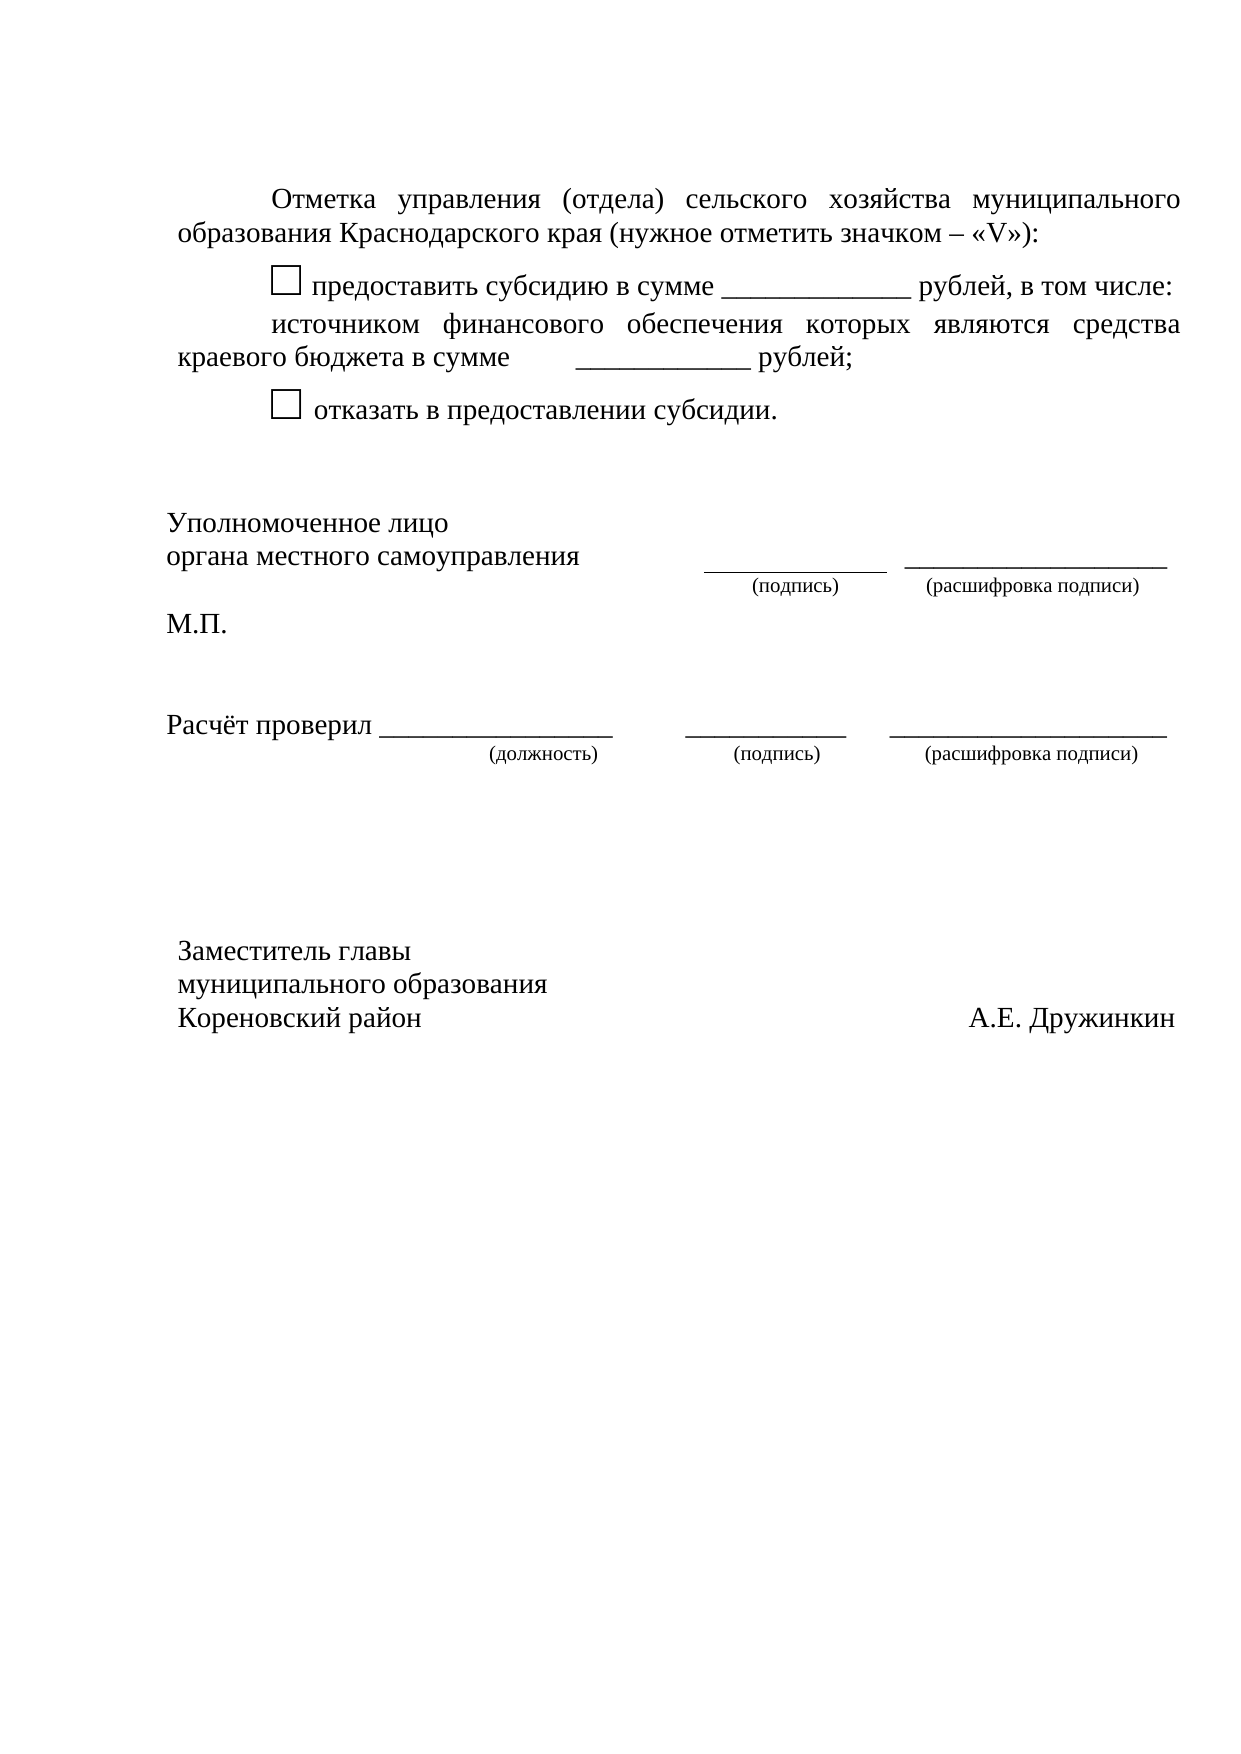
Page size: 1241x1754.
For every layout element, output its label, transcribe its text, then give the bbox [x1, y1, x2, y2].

table_cell (должность) (подпись) (расшифровка подписи) [155, 741, 1178, 765]
table_header [719, 430, 875, 505]
table_cell [155, 674, 704, 707]
text Заместитель главы [177, 933, 1181, 966]
text □ предоставить субсидию в сумме _____________ рублей, в том числе: [177, 248, 1181, 306]
table_cell __________________ [887, 505, 1178, 572]
table_cell М.П. [155, 572, 704, 674]
table_header [1152, 430, 1178, 505]
table_header [155, 430, 719, 505]
table_cell (расшифровка подписи) [887, 572, 1178, 674]
table_cell Расчёт проверил ________________ ___________ ___________________ [155, 707, 1178, 741]
text □ отказать в предоставлении субсидии. [177, 373, 1181, 430]
text Кореновский район А.Е. Дружинкин [177, 1000, 1181, 1033]
table_cell [704, 505, 887, 572]
table_cell [704, 674, 887, 707]
table_cell (подпись) [704, 573, 887, 674]
table_header [934, 430, 1152, 505]
table_cell [887, 674, 1178, 707]
text муниципального образования [177, 966, 1181, 1000]
text источником финансового обеспечения которых являются средства краевого бюджета в сумме ____________ рублей; [177, 306, 1181, 373]
table_cell Уполномоченное лицо органа местного самоуправления [155, 505, 704, 572]
text Отметка управления (отдела) сельского хозяйства муниципального образования Краснодарского края (нужное отметить значком – «V»): [177, 181, 1181, 248]
table_header [875, 430, 934, 505]
